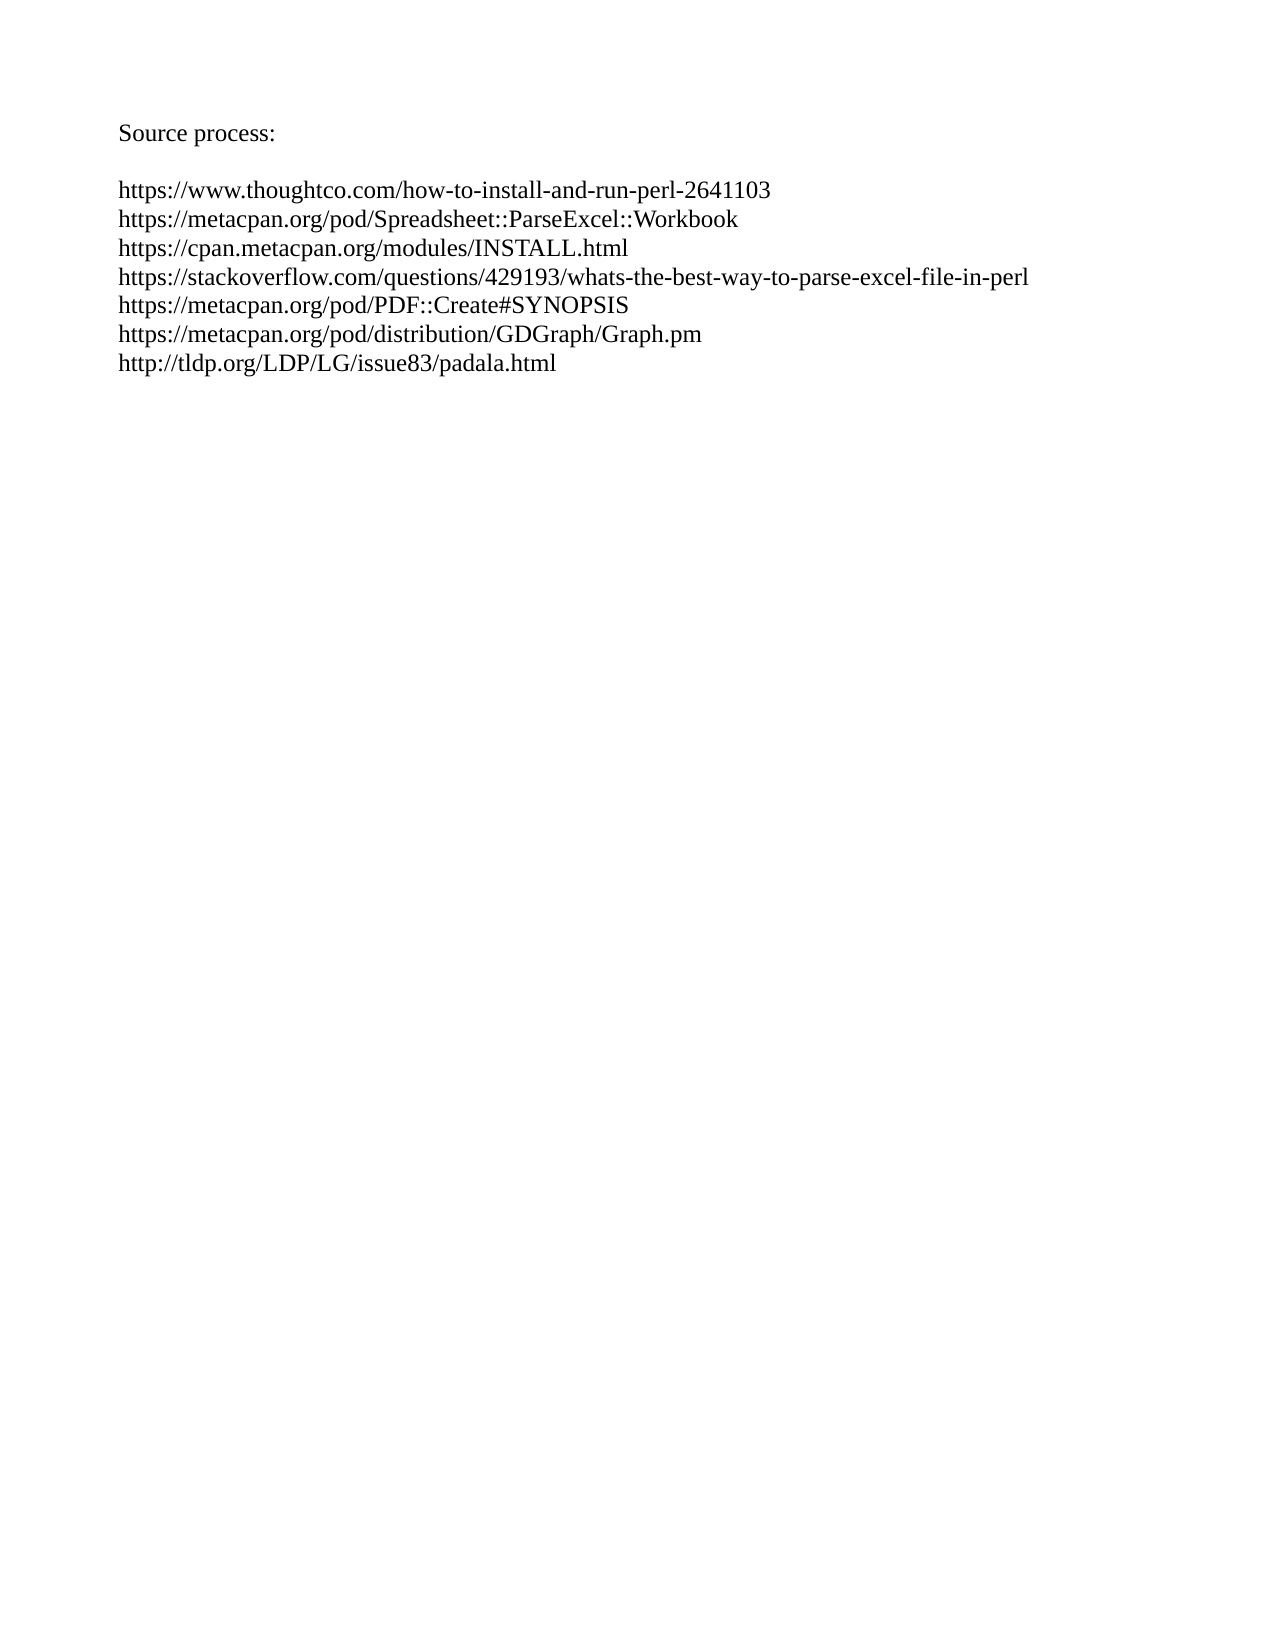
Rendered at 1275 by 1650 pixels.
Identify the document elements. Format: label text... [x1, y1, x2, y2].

text https://www.thoughtco.com/how-to-install-and-run-perl-2641103 [118, 176, 1157, 204]
text http://tldp.org/LDP/LG/issue83/padala.html [118, 348, 1157, 377]
text https://cpan.metacpan.org/modules/INSTALL.html [118, 233, 1157, 262]
text https://metacpan.org/pod/distribution/GDGraph/Graph.pm [118, 319, 1157, 348]
text Source process: [118, 118, 1157, 147]
text https://metacpan.org/pod/PDF::Create#SYNOPSIS [118, 291, 1157, 319]
text https://stackoverflow.com/questions/429193/whats-the-best-way-to-parse-excel-file-in-perl [118, 262, 1157, 291]
text https://metacpan.org/pod/Spreadsheet::ParseExcel::Workbook [118, 204, 1157, 233]
